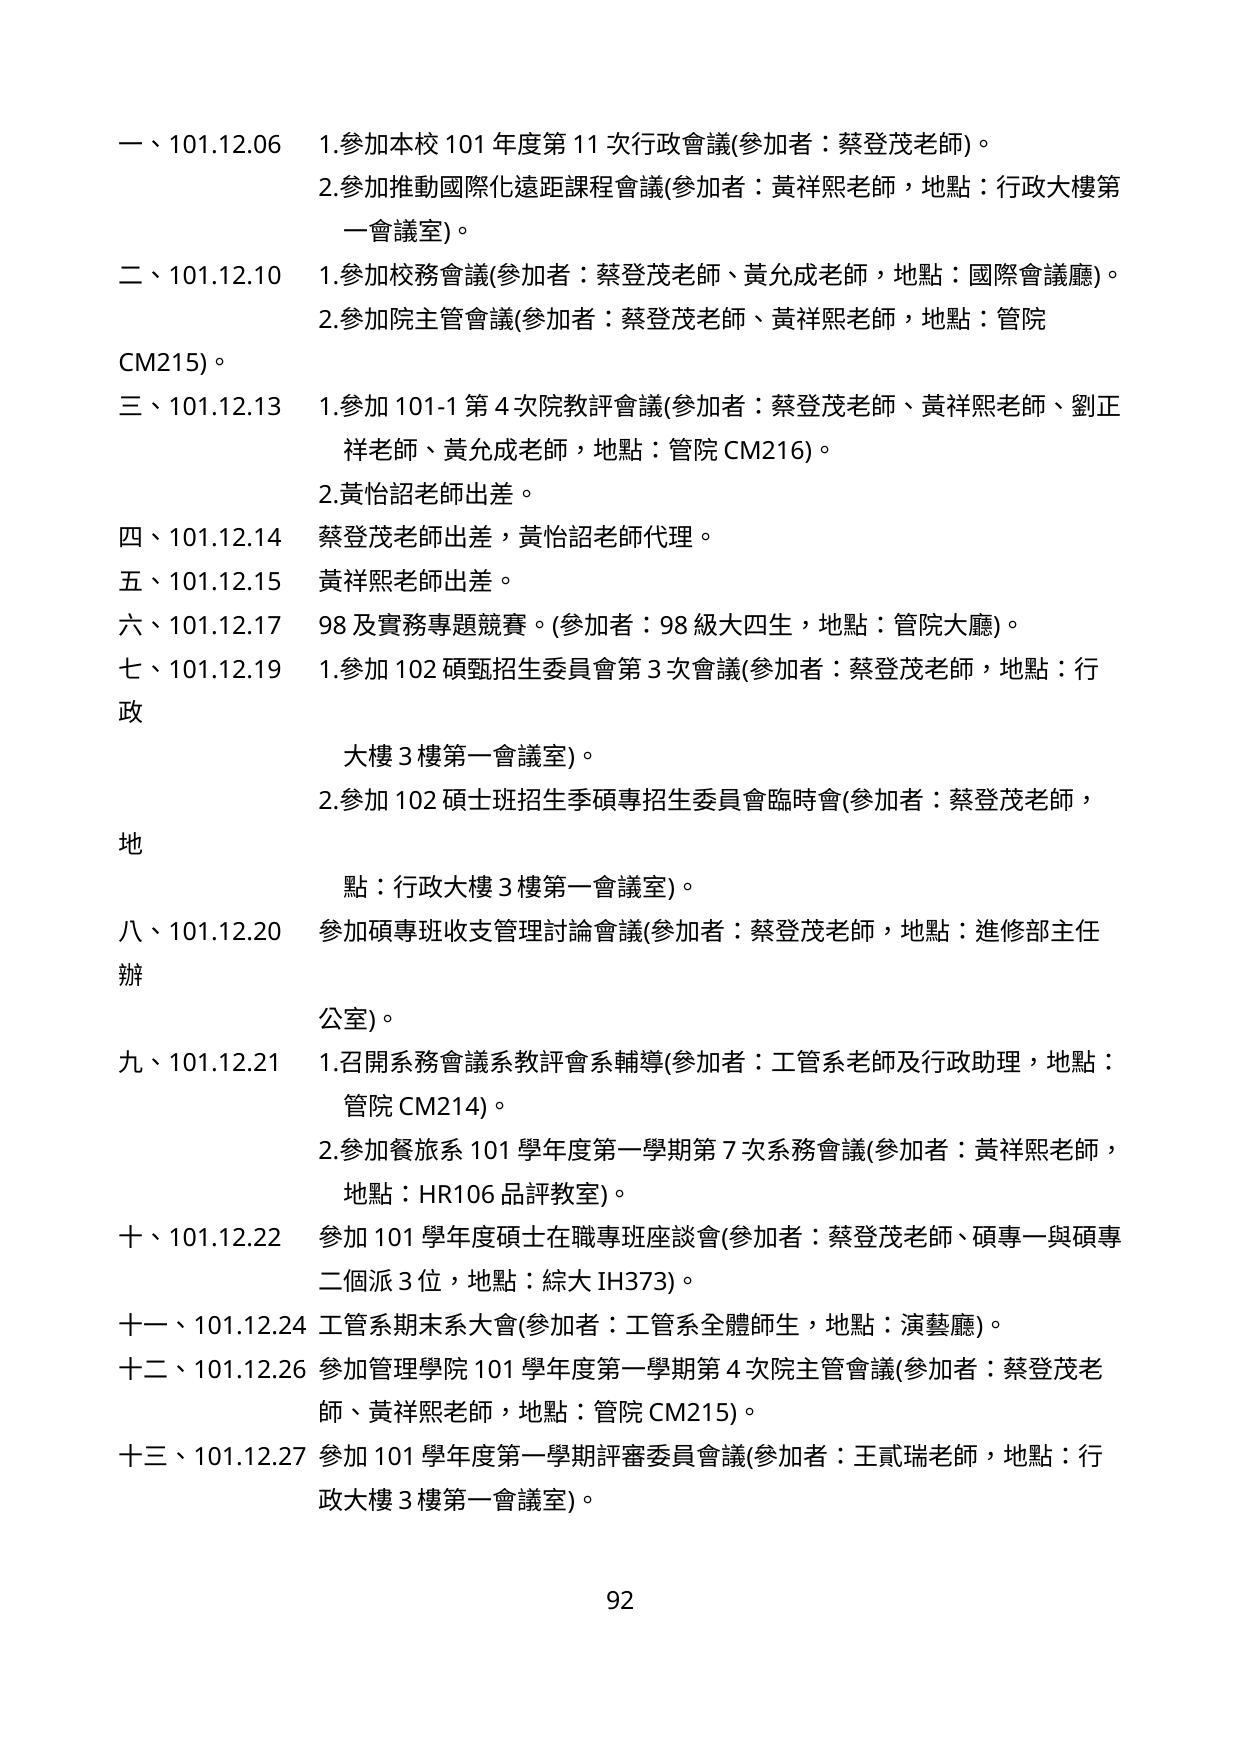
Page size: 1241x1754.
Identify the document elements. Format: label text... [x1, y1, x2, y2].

text 十一、101.12.24 工管系期末系大會(參加者：工管系全體師生，地點：演藝廳)。 [118, 1299, 1122, 1343]
text 2.參加102碩士班招生季碩專招生委員會臨時會(參加者：蔡登茂老師，地 [118, 774, 1122, 862]
text 2.黃怡詔老師出差。 [118, 468, 1122, 512]
text 二、101.12.10 1.參加校務會議(參加者：蔡登茂老師、黃允成老師，地點：國際會議廳)。 [118, 249, 1122, 293]
text 大樓3樓第一會議室)。 [118, 731, 1122, 774]
text 九、101.12.21 1.召開系務會議系教評會系輔導(參加者：工管系老師及行政助理，地點： [118, 1037, 1122, 1081]
text 八、101.12.20 參加碩專班收支管理討論會議(參加者：蔡登茂老師，地點：進修部主任辦 [118, 906, 1122, 993]
text 六、101.12.17 98及實務專題競賽。(參加者：98級大四生，地點：管院大廳)。 [118, 599, 1122, 643]
text 公室)。 [118, 993, 1122, 1037]
text 一、101.12.06 1.參加本校101年度第11次行政會議(參加者：蔡登茂老師)。 [118, 118, 1122, 162]
text 2.參加院主管會議(參加者：蔡登茂老師、黃祥熙老師，地點：管院CM215)。 [118, 293, 1122, 381]
text 管院CM214)。 [118, 1081, 1122, 1124]
text 十三、101.12.27 參加101學年度第一學期評審委員會議(參加者：王貳瑞老師，地點：行政大樓3樓第一會議室)。 [118, 1431, 1122, 1518]
text 七、101.12.19 1.參加102碩甄招生委員會第3次會議(參加者：蔡登茂老師，地點：行政 [118, 643, 1122, 731]
text 地點：HR106品評教室)。 [118, 1168, 1122, 1212]
text 祥老師、黃允成老師，地點：管院CM216)。 [318, 424, 1122, 468]
text 三、101.12.13 1.參加101-1第4次院教評會議(參加者：蔡登茂老師、黃祥熙老師、劉正 [118, 381, 1122, 424]
text 五、101.12.15 黃祥熙老師出差。 [118, 556, 1122, 599]
text 2.參加餐旅系101學年度第一學期第7次系務會議(參加者：黃祥熙老師， [118, 1124, 1122, 1168]
text 四、101.12.14 蔡登茂老師出差，黃怡詔老師代理。 [118, 512, 1122, 556]
text 點：行政大樓3樓第一會議室)。 [118, 862, 1122, 906]
text 十、101.12.22 參加101學年度碩士在職專班座談會(參加者：蔡登茂老師、碩專一與碩專二個派3位，地點：綜大IH373)。 [118, 1212, 1122, 1299]
text 十二、101.12.26 參加管理學院101學年度第一學期第4次院主管會議(參加者：蔡登茂老師、黃祥熙老師，地點：管院CM215)。 [118, 1343, 1122, 1431]
text 2.參加推動國際化遠距課程會議(參加者：黃祥熙老師，地點：行政大樓第一會議室)。 [318, 162, 1122, 249]
